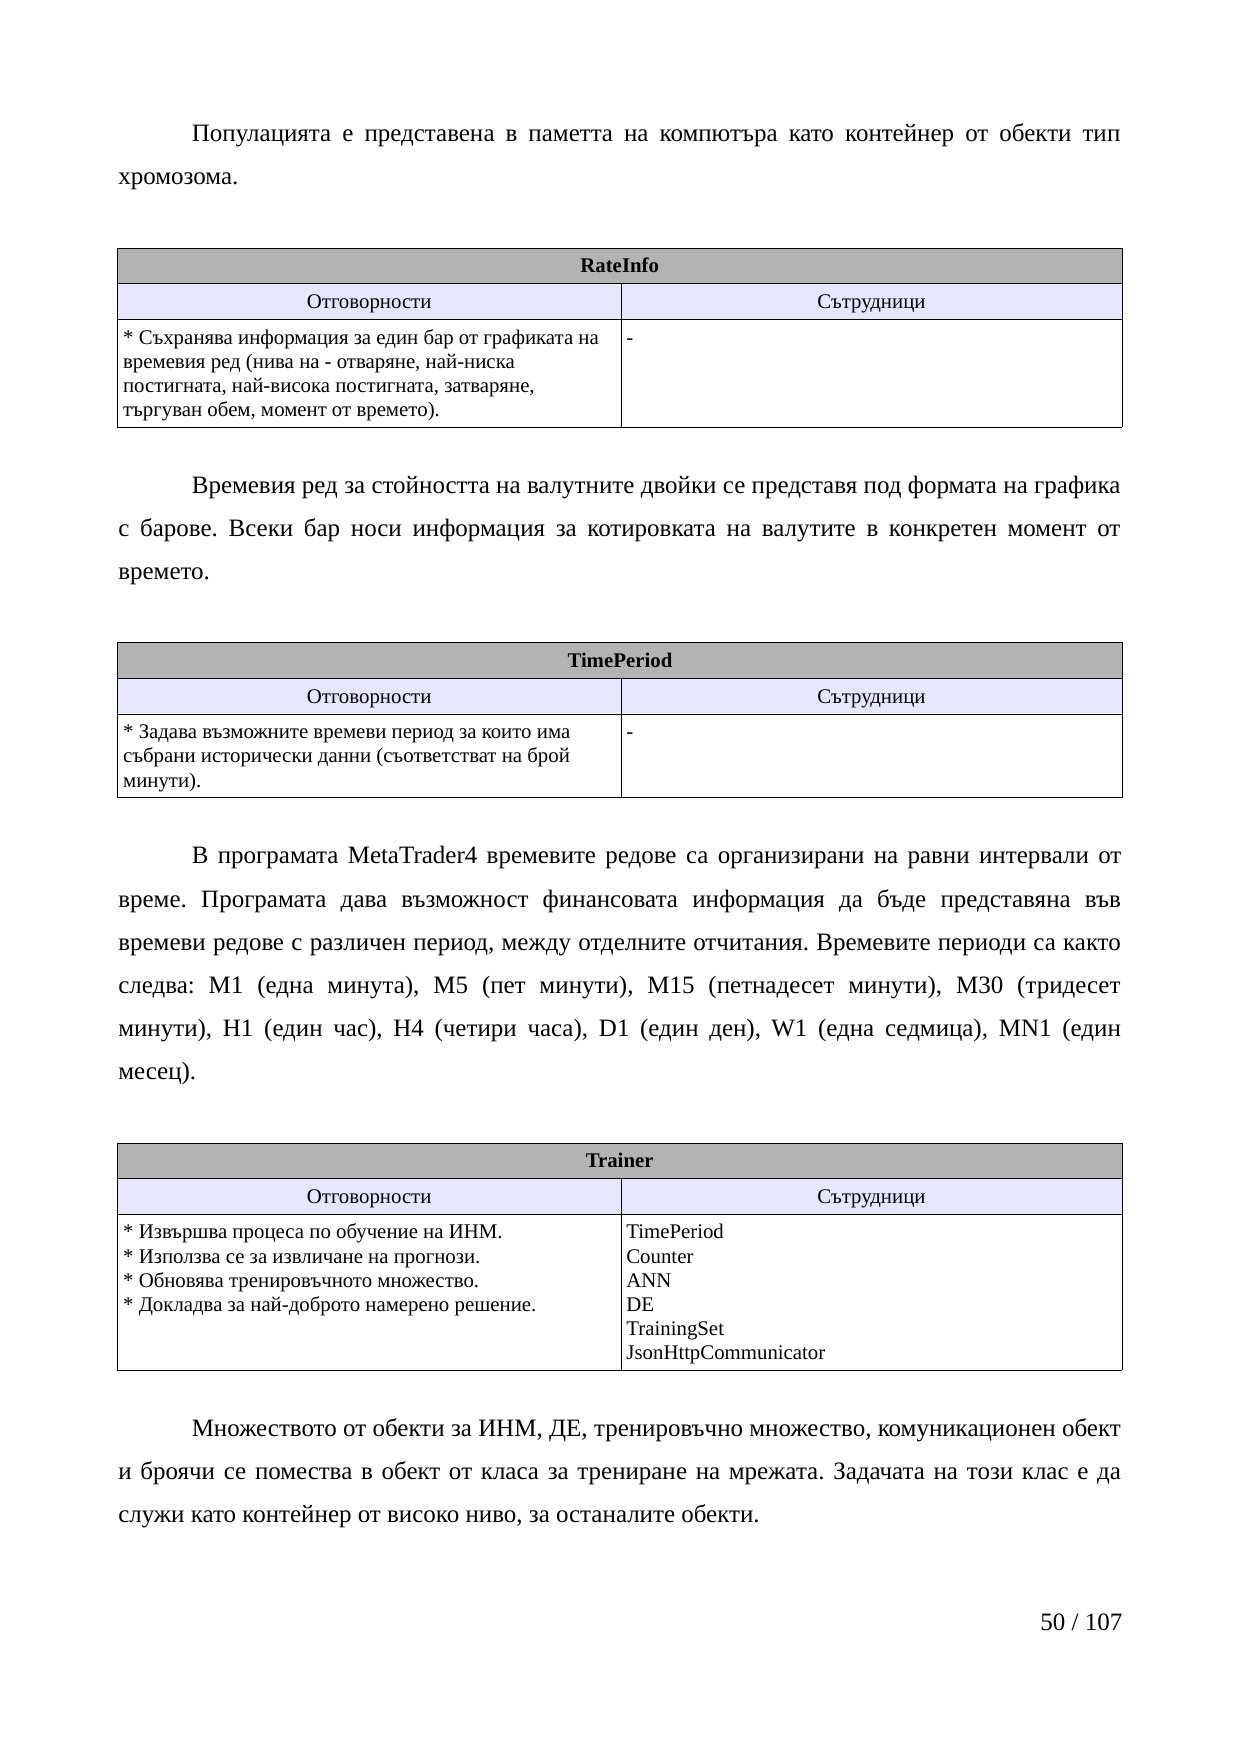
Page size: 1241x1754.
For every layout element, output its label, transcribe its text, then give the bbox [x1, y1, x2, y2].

table_cell Отговорности [118, 1179, 621, 1214]
table_cell * Задава възможните времеви период за които има събрани исторически данни (съответстват на брой минути). [118, 715, 621, 797]
table_header Trainer [118, 1144, 1122, 1178]
table_header TimePeriod [118, 643, 1122, 678]
table_cell Сътрудници [622, 284, 1122, 319]
text Популацията е представена в паметта на компютъра като контейнер от обекти тип хромозома. [118, 118, 1122, 190]
table_cell Отговорности [118, 284, 621, 319]
table_cell - [622, 320, 1122, 427]
table_cell - [622, 715, 1122, 797]
text Времевия ред за стойността на валутните двойки се представя под формата на графика с барове. Всеки бар носи информация за котировката на валутите в конкретен момент от времето. [118, 470, 1122, 585]
text В програмата MetaTrader4 времевите редове са организирани на равни интервали от време. Програмата дава възможност финансовата информация да бъде представяна във времеви редове с различен период, между отделните отчитания. Времевите периоди са както следва: M1 (една минута), M5 (пет минути), M15 (петнадесет минути), M30 (тридесет минути), H1 (един час), H4 (четири часа), D1 (един ден), W1 (една седмица), MN1 (един месец). [118, 841, 1122, 1085]
table_cell Сътрудници [622, 1179, 1122, 1214]
text Множеството от обекти за ИНМ, ДЕ, тренировъчно множество, комуникационен обект и броячи се помества в обект от класа за трениране на мрежата. Задачата на този клас е да служи като контейнер от високо ниво, за останалите обекти. [118, 1413, 1122, 1528]
table_cell TimePeriod Counter ANN DE TrainingSet JsonHttpCommunicator [622, 1215, 1122, 1369]
table_header RateInfo [118, 249, 1122, 283]
table_cell Сътрудници [622, 679, 1122, 713]
table_cell * Извършва процеса по обучение на ИНМ. * Използва се за извличане на прогнози. * Обновява тренировъчното множество. * Докладва за най-доброто намерено решение. [118, 1215, 621, 1369]
table_cell * Съхранява информация за един бар от графиката на времевия ред (нива на - отваряне, най-ниска постигната, най-висока постигната, затваряне, търгуван обем, момент от времето). [118, 320, 621, 427]
table_cell Отговорности [118, 679, 621, 713]
